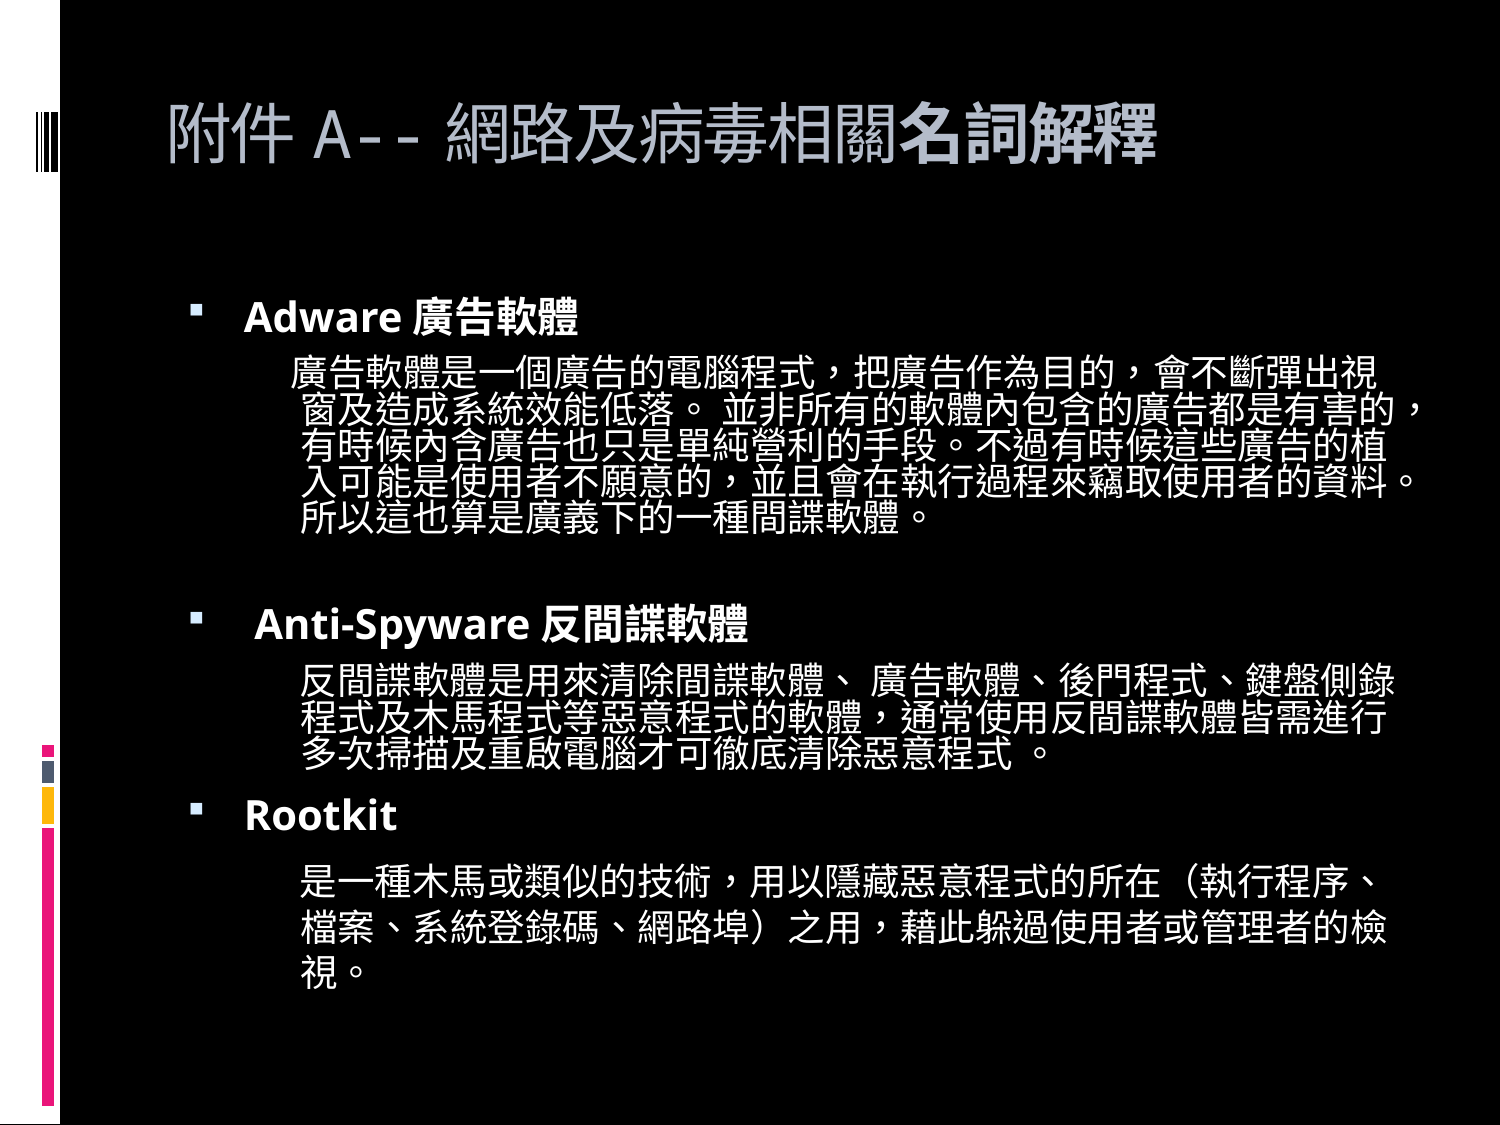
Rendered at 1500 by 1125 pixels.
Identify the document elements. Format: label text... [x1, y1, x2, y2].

list Adware廣告軟體 廣告軟體是一個廣告的電腦程式，把廣告作為目的，會不斷彈出視窗及造成系統效能低落。 並非所有的軟體內包含的廣告都是有害的，有時候內含廣告也只是單純營利的手段。不過有時候這些廣告的植入可能是使用者不願意的，並且會在執行過程來竊取使用者的資料。所以這也算是廣義下的一種間諜軟體。 Anti-Spyware反間諜軟體 反間諜軟體是用來清除間諜軟體、 廣告軟體、後門程式、鍵盤側錄程式及木馬程式等惡意程式的軟體，通常使用反間諜軟體皆需進行多次掃描及重啟電腦才可徹底清除惡意程式 。 Rootkit 是一種木馬或類似的技術，用以隱藏惡意程式的所在（執行程序、檔案、系統登錄碼、網路埠）之用，藉此躲過使用者或管理者的檢視。 [150, 292, 1426, 1043]
title 附件A--網路及病毒相關名詞解釋 [150, 84, 1426, 235]
